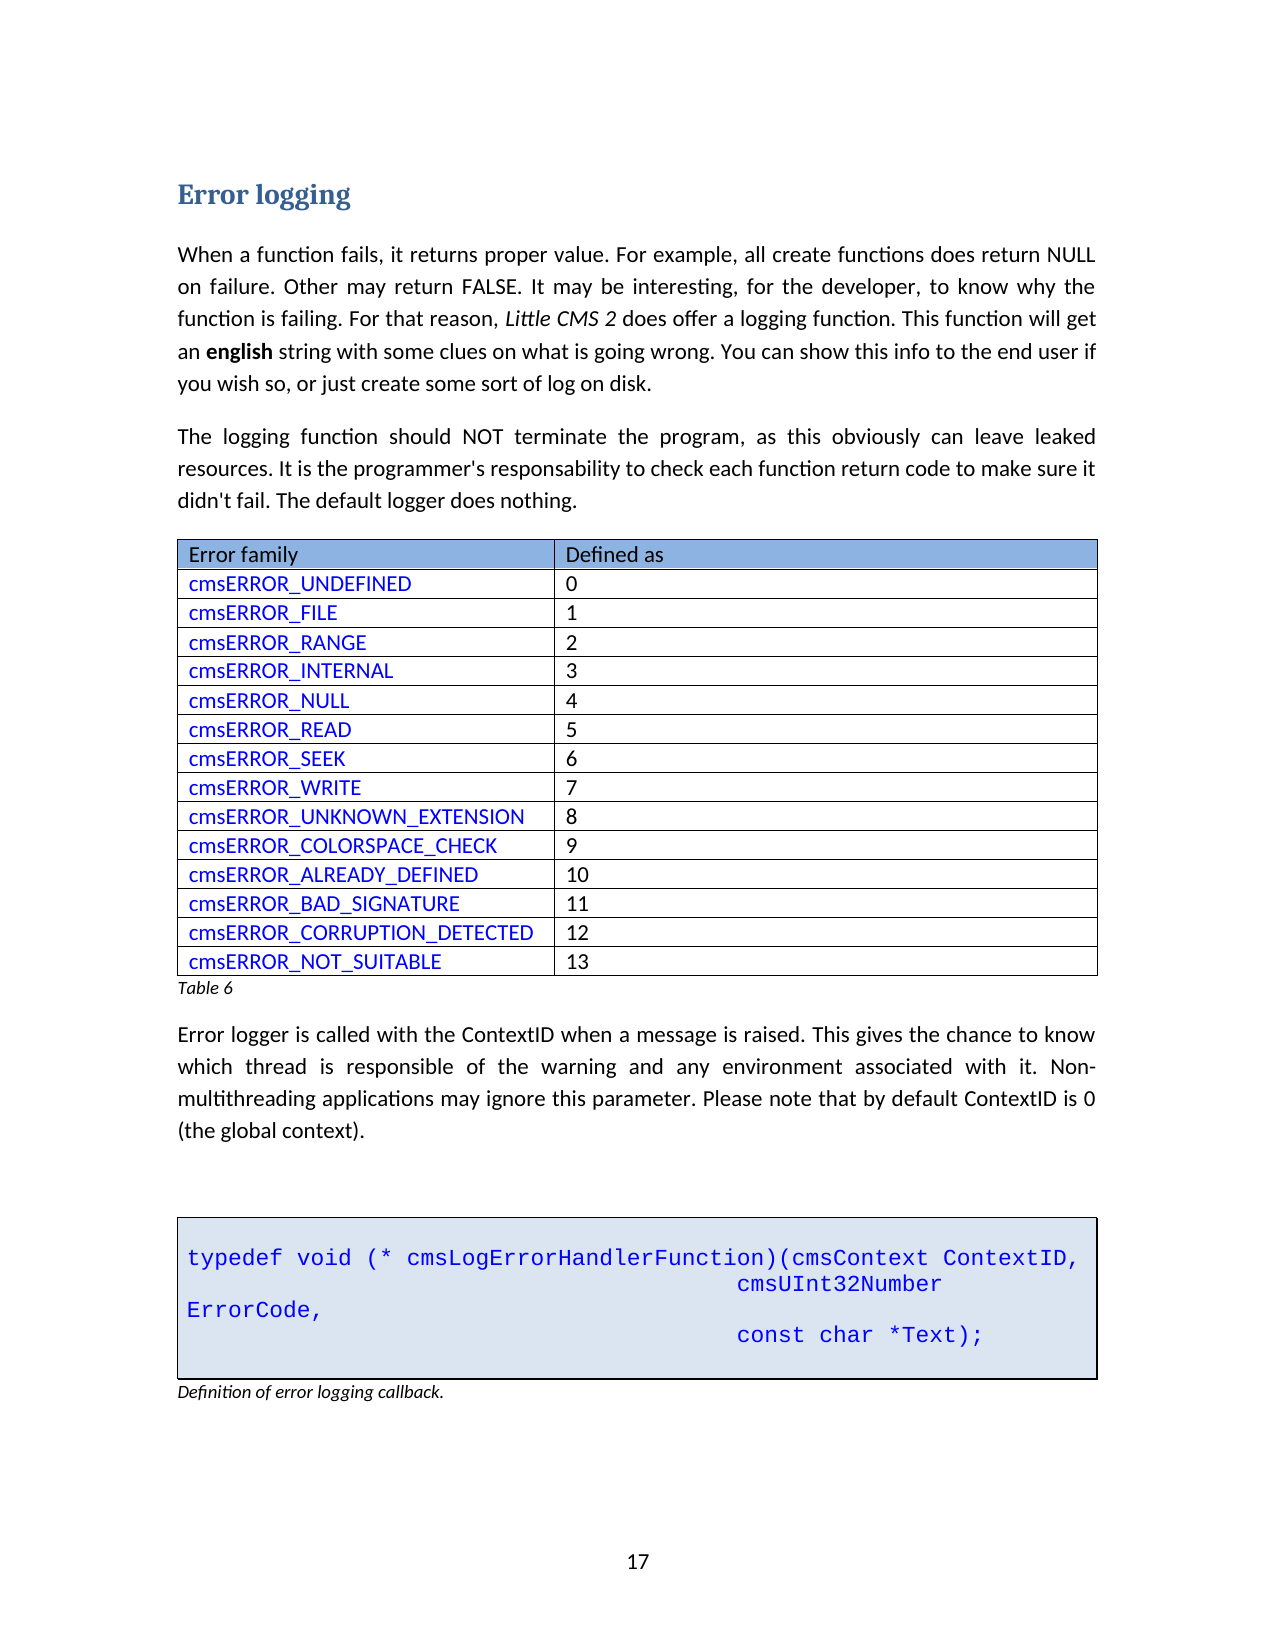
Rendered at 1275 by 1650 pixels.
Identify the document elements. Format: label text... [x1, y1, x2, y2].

text Definition of error logging callback. [177, 1380, 1098, 1403]
table_cell cmsERROR_NULL [178, 686, 554, 714]
table_cell 5 [555, 715, 1097, 743]
table_cell 8 [555, 802, 1097, 830]
text Error logger is called with the ContextID when a message is raised. This gives the chance to know which thread is responsible of the warning and any environment associated with it. Non-multithreading applications may ignore this parameter. Please note that by default ContextID is 0 (the global context). [177, 1020, 1098, 1145]
table_cell 11 [555, 889, 1097, 917]
table_cell cmsERROR_COLORSPACE_CHECK [178, 831, 554, 859]
text The logging function should NOT terminate the program, as this obviously can leave leaked resources. It is the programmer's responsability to check each function return code to make sure it didn't fail. The default logger does nothing. [177, 422, 1098, 514]
text typedef void (* cmsLogErrorHandlerFunction)(cmsContext ContextID, [178, 1243, 1096, 1269]
table_cell 6 [555, 744, 1097, 772]
table_cell 1 [555, 599, 1097, 627]
table_cell 13 [555, 947, 1097, 975]
table_header Error family [178, 540, 554, 568]
table_cell 10 [555, 860, 1097, 888]
table_cell cmsERROR_WRITE [178, 773, 554, 801]
table_cell 7 [555, 773, 1097, 801]
table_cell cmsERROR_SEEK [178, 744, 554, 772]
table_cell 3 [555, 657, 1097, 685]
table_cell 12 [555, 918, 1097, 946]
table_cell cmsERROR_RANGE [178, 628, 554, 656]
table_cell cmsERROR_CORRUPTION_DETECTED [178, 918, 554, 946]
text When a function fails, it returns proper value. For example, all create functions does return NULL on failure. Other may return FALSE. It may be interesting, for the developer, to know why the function is failing. For that reason, Little CMS 2 does offer a logging function. This function will get an english string with some clues on what is going wrong. You can show this info to the end user if you wish so, or just create some sort of log on disk. [177, 240, 1098, 397]
table_cell cmsERROR_BAD_SIGNATURE [178, 889, 554, 917]
table_cell 0 [555, 570, 1097, 597]
table_cell 9 [555, 831, 1097, 859]
text const char *Text); [178, 1321, 1096, 1347]
table_cell cmsERROR_READ [178, 715, 554, 743]
table_header Defined as [555, 540, 1097, 568]
text Table 6 [177, 976, 1098, 999]
subtitle Error logging [177, 178, 1098, 212]
table_cell cmsERROR_FILE [178, 599, 554, 627]
table_cell 4 [555, 686, 1097, 714]
table_cell cmsERROR_UNKNOWN_EXTENSION [178, 802, 554, 830]
table_cell cmsERROR_ALREADY_DEFINED [178, 860, 554, 888]
table_cell 2 [555, 628, 1097, 656]
table_cell cmsERROR_NOT_SUITABLE [178, 947, 554, 975]
table_cell cmsERROR_INTERNAL [178, 657, 554, 685]
table_cell cmsERROR_UNDEFINED [178, 570, 554, 597]
text cmsUInt32Number ErrorCode, [178, 1269, 1096, 1321]
